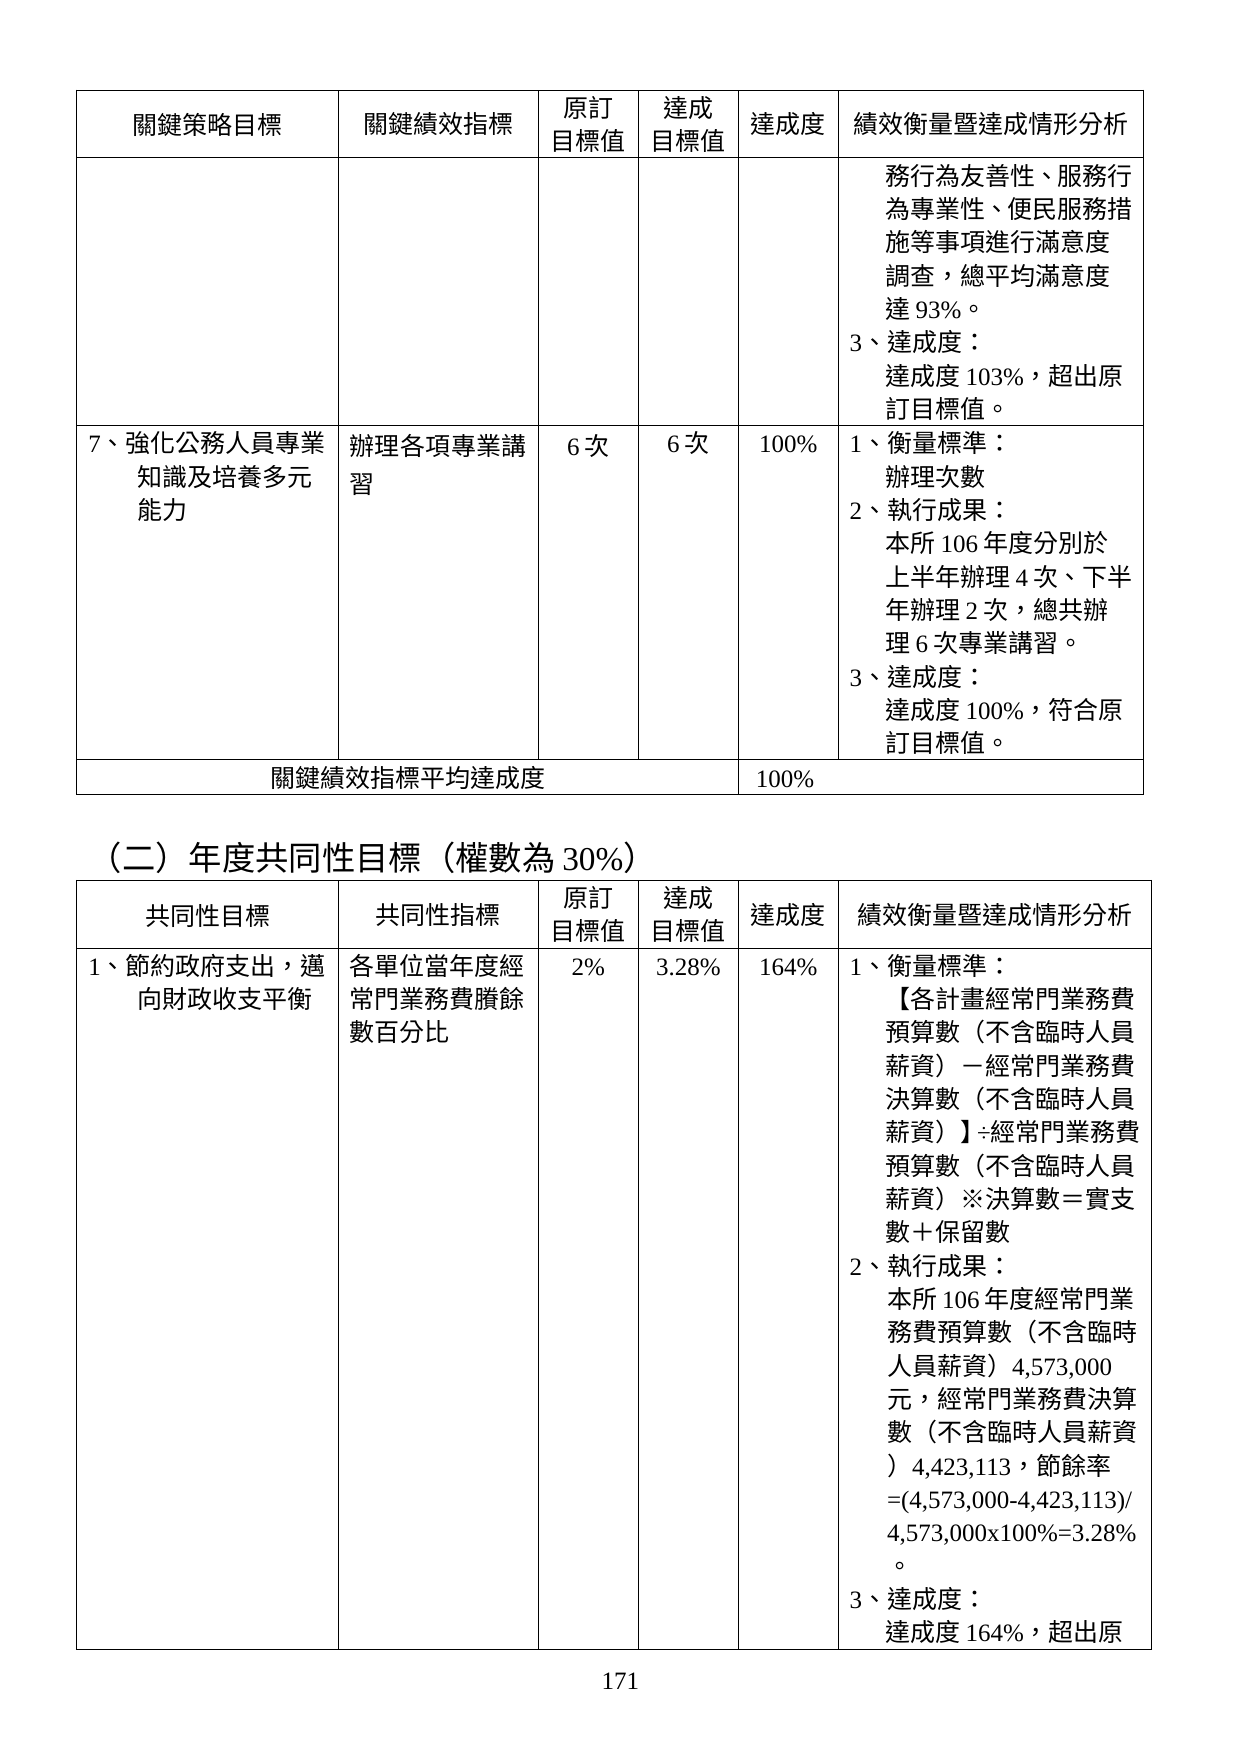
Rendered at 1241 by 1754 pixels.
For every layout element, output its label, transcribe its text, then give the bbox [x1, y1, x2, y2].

table_cell 關鍵績效指標平均達成度 [77, 760, 738, 794]
table_header 績效衡量暨達成情形分析 [839, 881, 1151, 947]
table_header 達成 目標值 [639, 881, 738, 947]
table_cell [739, 158, 838, 425]
table_header 關鍵績效指標 [339, 91, 538, 157]
table_header 達成度 [739, 91, 838, 157]
table_cell 100% [739, 426, 838, 759]
table_cell 辦理各項專業講習 [339, 426, 538, 759]
table_cell 務行為友善性、服務行為專業性、便民服務措施等事項進行滿意度調查，總平均滿意度達93%。 3、達成度： 達成度103%，超出原訂目標值。 [839, 158, 1143, 425]
table_cell 2% [539, 949, 638, 1648]
table_cell 各單位當年度經常門業務費賸餘數百分比 [339, 949, 538, 1648]
table_cell [77, 158, 338, 425]
table_header 原訂 目標值 [539, 91, 638, 157]
text （二）年度共同性目標（權數為30%） [89, 832, 1152, 880]
table_header 績效衡量暨達成情形分析 [839, 91, 1143, 157]
table_header 原訂 目標值 [539, 881, 638, 947]
table_cell 3.28% [639, 949, 738, 1648]
table_cell [639, 158, 738, 425]
table_header 共同性指標 [339, 881, 538, 947]
table_cell 6次 [639, 426, 738, 759]
table_cell 強化公務人員專業知識及培養多元能力 [77, 426, 338, 759]
table_cell 6次 [539, 426, 638, 759]
table_cell 100% [739, 760, 1143, 794]
table_cell 節約政府支出，邁向財政收支平衡 [77, 949, 338, 1648]
table_header 關鍵策略目標 [77, 91, 338, 157]
table_cell 164% [739, 949, 838, 1648]
table_header 共同性目標 [77, 881, 338, 947]
table_header 達成 目標值 [639, 91, 738, 157]
table_cell [539, 158, 638, 425]
table_cell 1、衡量標準： 辦理次數 2、執行成果： 本所106年度分別於上半年辦理4次、下半年辦理2次，總共辦理6次專業講習。 3、達成度： 達成度100%，符合原訂目標值。 [839, 426, 1143, 759]
table_cell 1、衡量標準： 【各計畫經常門業務費預算數（不含臨時人員薪資）－經常門業務費決算數（不含臨時人員薪資）】÷經常門業務費預算數（不含臨時人員薪資）※決算數＝實支數＋保留數 2、執行成果： 本所106年度經常門業務費預算數（不含臨時人員薪資）4,573,000元，經常門業務費決算數（不含臨時人員薪資）4,423,113，節餘率=(4,573,000-4,423,113)/ 4,573,000x100%=3.28%。 3、達成度： 達成度164%，超出原 [839, 949, 1151, 1648]
table_header 達成度 [739, 881, 838, 947]
table_cell [339, 158, 538, 425]
